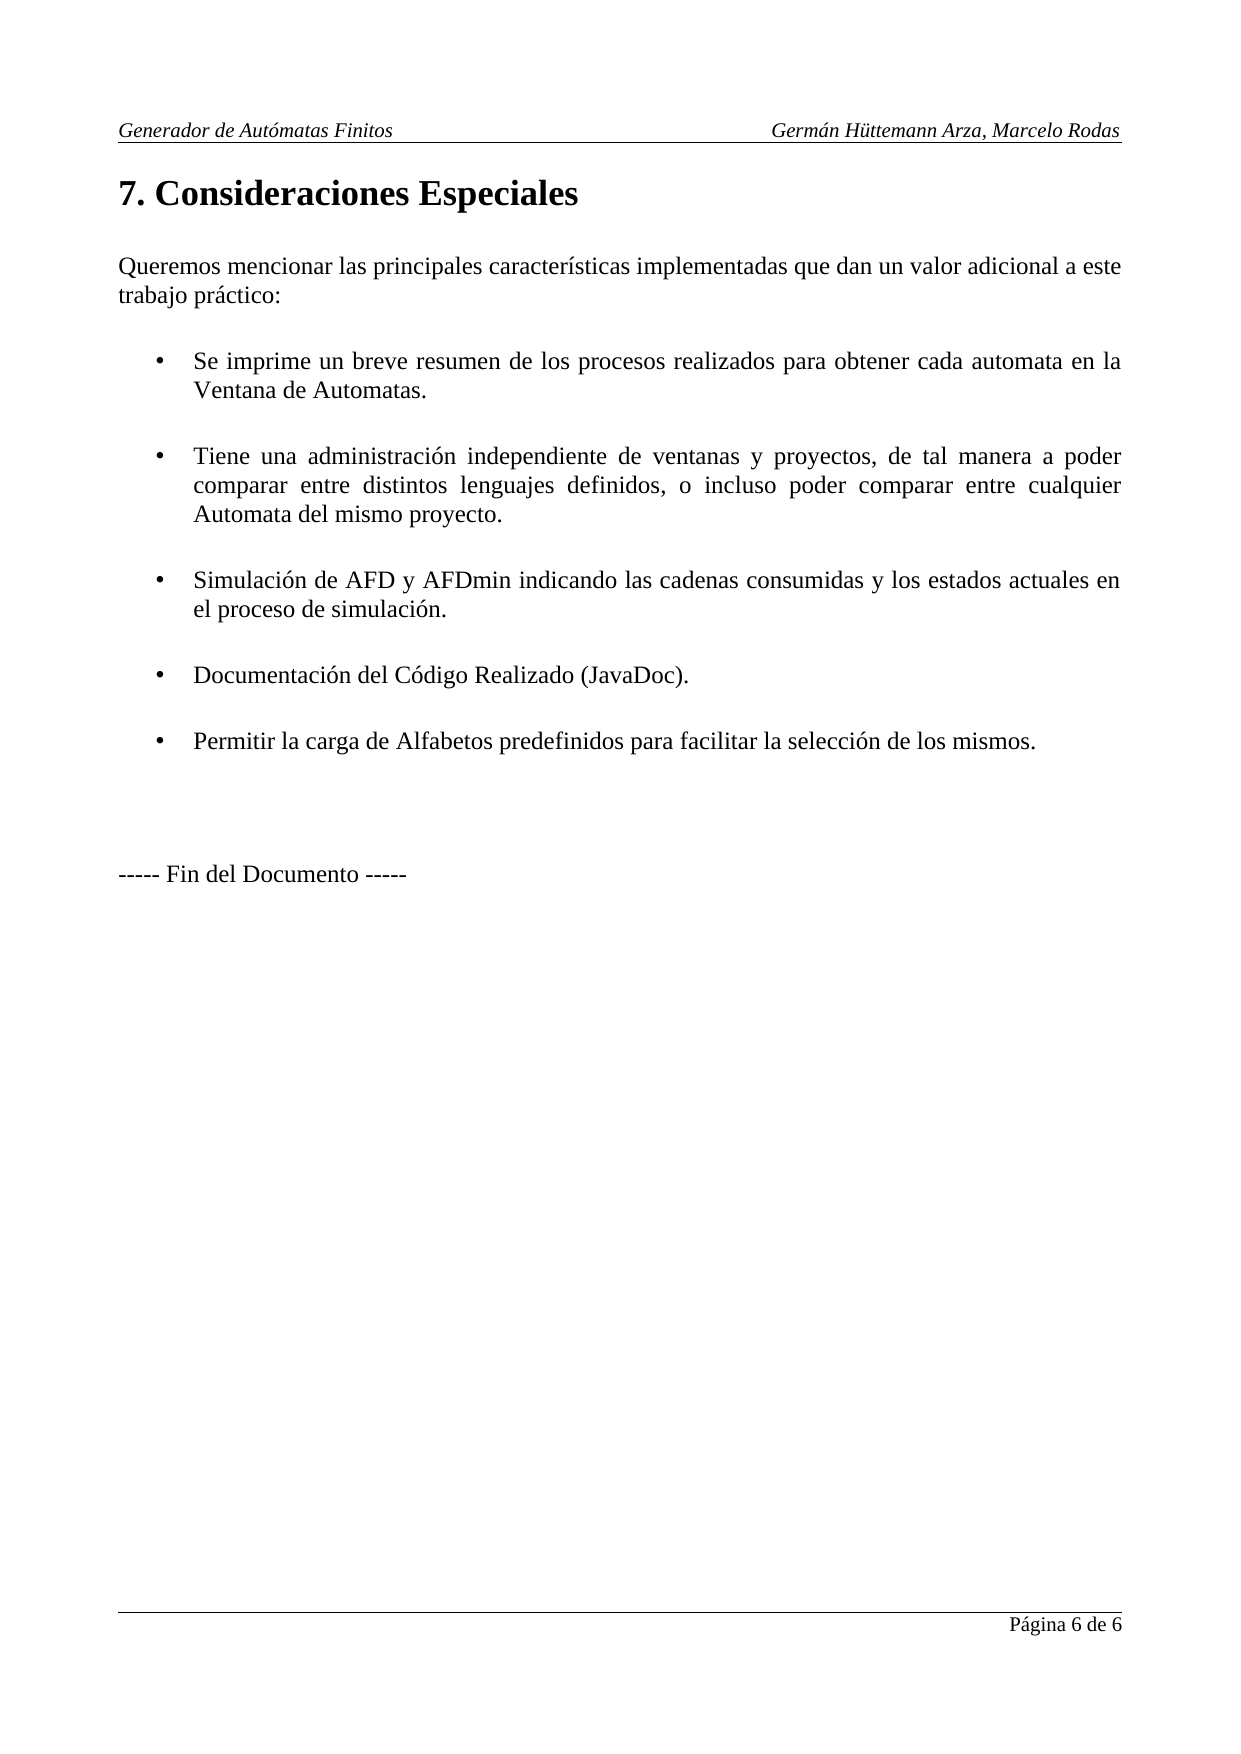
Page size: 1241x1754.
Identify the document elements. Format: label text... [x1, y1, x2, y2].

list Simulación de AFD y AFDmin indicando las cadenas consumidas y los estados actuales en el proceso de simulación. [156, 565, 1122, 622]
list Permitir la carga de Alfabetos predefinidos para facilitar la selección de los mismos. [156, 726, 1122, 755]
text Queremos mencionar las principales características implementadas que dan un valor adicional a este trabajo práctico: [118, 251, 1122, 309]
list Tiene una administración independiente de ventanas y proyectos, de tal manera a poder comparar entre distintos lenguajes definidos, o incluso poder comparar entre cualquier Automata del mismo proyecto. [156, 441, 1122, 527]
list Se imprime un breve resumen de los procesos realizados para obtener cada automata en la Ventana de Automatas. [156, 346, 1122, 404]
list Documentación del Código Realizado (JavaDoc). [156, 660, 1122, 689]
text ----- Fin del Documento ----- [118, 859, 1122, 887]
subtitle 7. Consideraciones Especiales [118, 172, 1122, 214]
